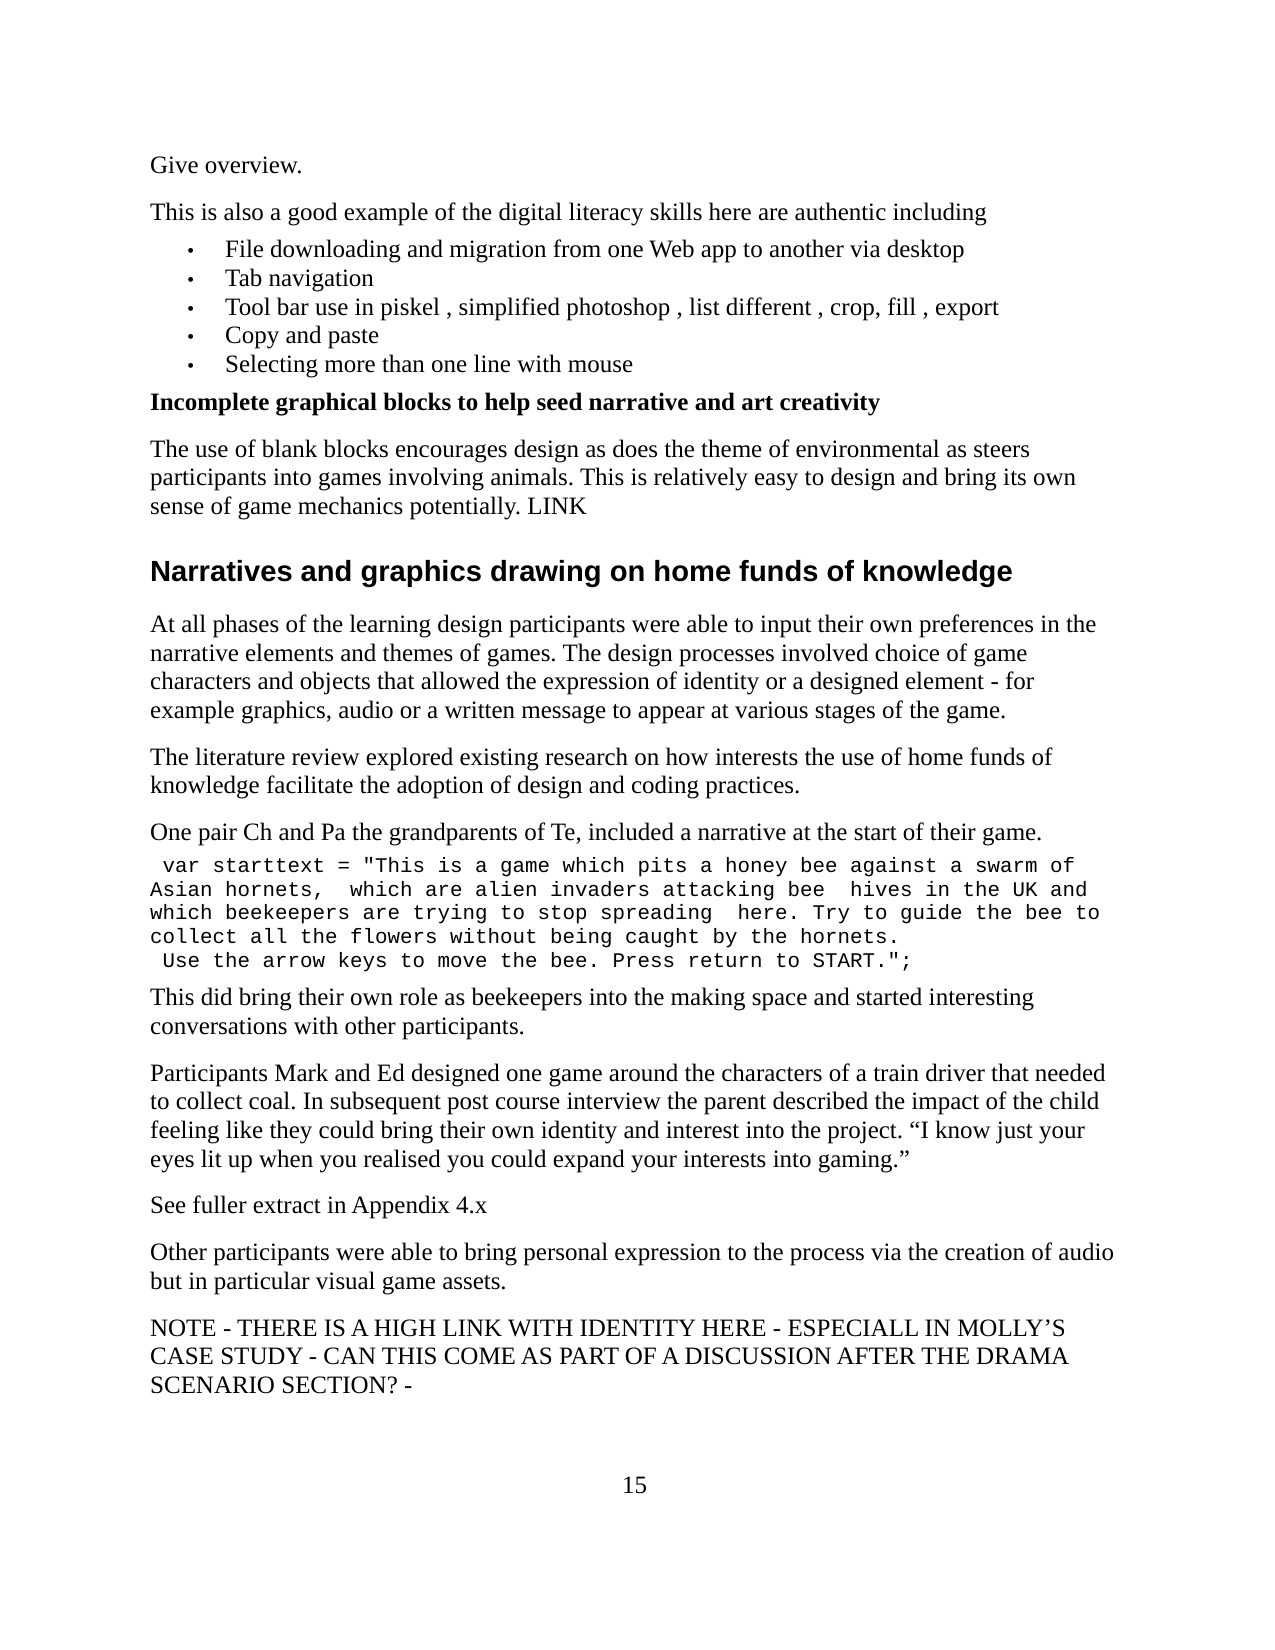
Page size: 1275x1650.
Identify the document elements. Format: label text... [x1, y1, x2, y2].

text The use of blank blocks encourages design as does the theme of environmental as steers participants into games involving animals. This is relatively easy to design and bring its own sense of game mechanics potentially. LINK [150, 434, 1125, 520]
text var starttext = "This is a game which pits a honey bee against a swarm of Asian hornets, which are alien invaders attacking bee hives in the UK and which beekeepers are trying to stop spreading here. Try to guide the bee to collect all the flowers without being caught by the hornets. [150, 855, 1125, 949]
text Incomplete graphical blocks to help seed narrative and art creativity [150, 387, 1125, 416]
list Tool bar use in piskel , simplified photoshop , list different , crop, fill , export [187, 292, 1125, 321]
list File downloading and migration from one Web app to another via desktop [187, 234, 1125, 263]
text Give overview. [150, 150, 1125, 179]
text This is also a good example of the digital literacy skills here are authentic including [150, 197, 1125, 225]
text See fuller extract in Appendix 4.x [150, 1191, 1125, 1219]
text Other participants were able to bring personal expression to the process via the creation of audio but in particular visual game assets. [150, 1237, 1125, 1295]
list Selecting more than one line with mouse [187, 349, 1125, 378]
text One pair Ch and Pa the grandparents of Te, included a narrative at the start of their game. [150, 817, 1125, 846]
text Participants Mark and Ed designed one game around the characters of a train driver that needed to collect coal. In subsequent post course interview the parent described the impact of the child feeling like they could bring their own identity and interest into the project. “I know just your eyes lit up when you realised you could expand your interests into gaming.” [150, 1058, 1125, 1173]
text The literature review explored existing research on how interests the use of home funds of knowledge facilitate the adoption of design and coding practices. [150, 742, 1125, 799]
list Tab navigation [187, 263, 1125, 292]
text At all phases of the learning design participants were able to input their own preferences in the narrative elements and themes of games. The design processes involved choice of game characters and objects that allowed the expression of identity or a designed element - for example graphics, audio or a written message to appear at various stages of the game. [150, 609, 1125, 724]
text NOTE - THERE IS A HIGH LINK WITH IDENTITY HERE - ESPECIALL IN MOLLY’S CASE STUDY - CAN THIS COME AS PART OF A DISCUSSION AFTER THE DRAMA SCENARIO SECTION? - [150, 1313, 1125, 1399]
list Copy and paste [187, 321, 1125, 349]
text Use the arrow keys to move the bee. Press return to START."; [150, 949, 1125, 973]
text This did bring their own role as beekeepers into the making space and started interesting conversations with other participants. [150, 982, 1125, 1040]
subtitle Narratives and graphics drawing on home funds of knowledge [150, 554, 1125, 587]
